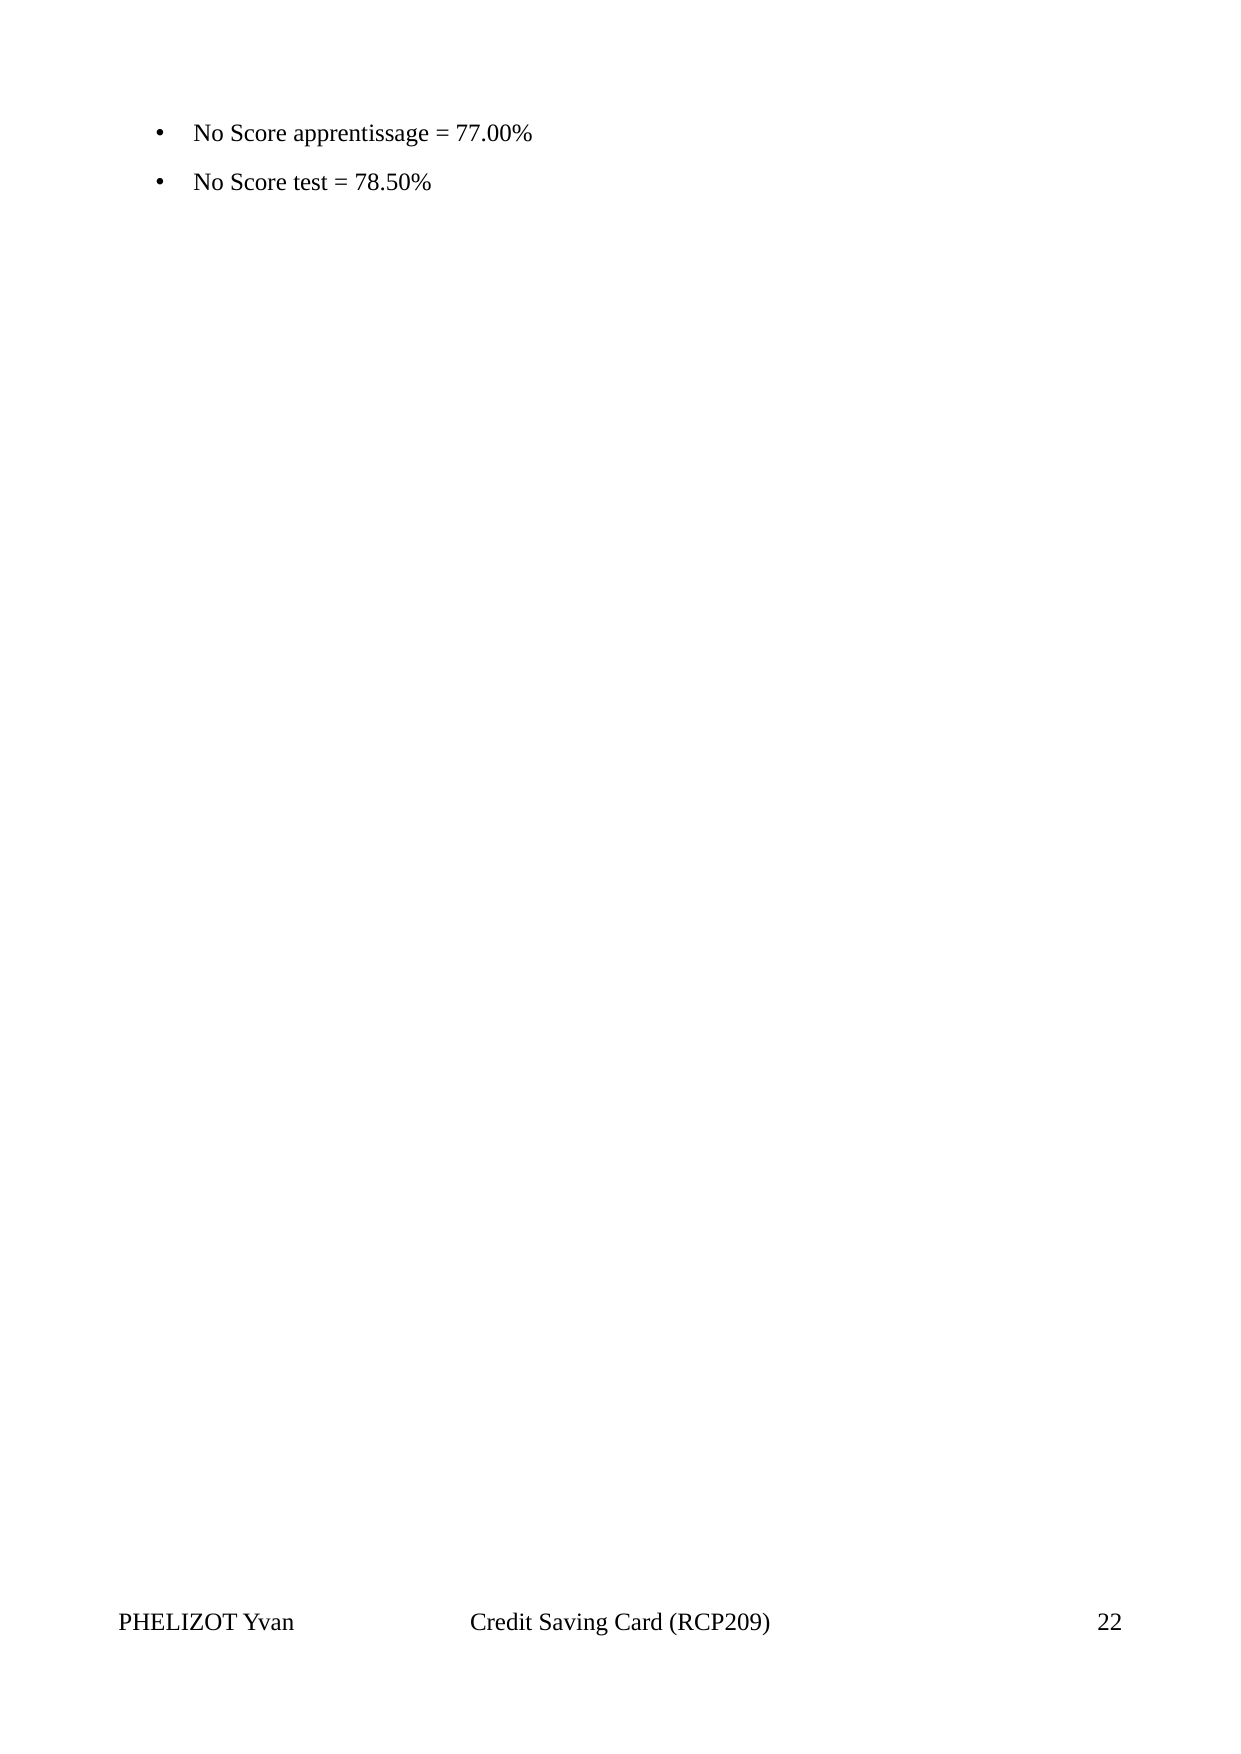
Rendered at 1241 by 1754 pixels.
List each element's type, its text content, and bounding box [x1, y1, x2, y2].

list No Score test = 78.50% [156, 167, 1122, 196]
list No Score apprentissage = 77.00% [156, 118, 1122, 147]
